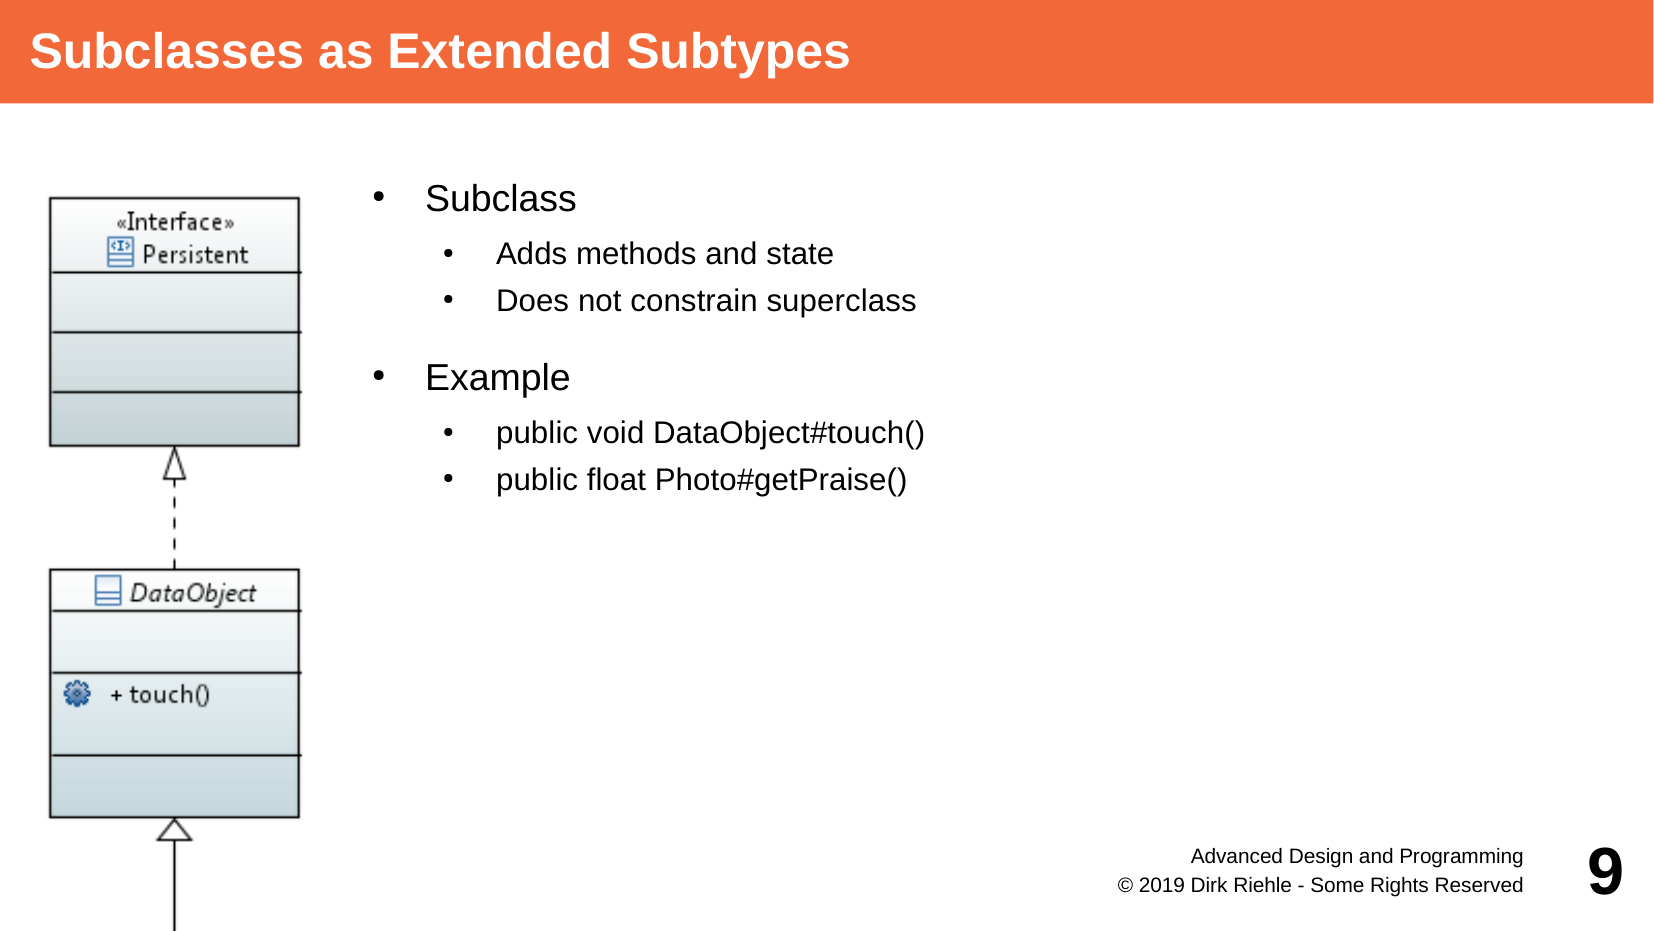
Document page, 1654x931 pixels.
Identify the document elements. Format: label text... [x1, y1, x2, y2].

picture [29, 177, 321, 931]
title Subclasses as Extended Subtypes [0, 0, 1654, 104]
list Subclass Adds methods and state Does not constrain superclass Example public void DataObject#touch() public float Photo#getPraise() [354, 177, 1625, 931]
